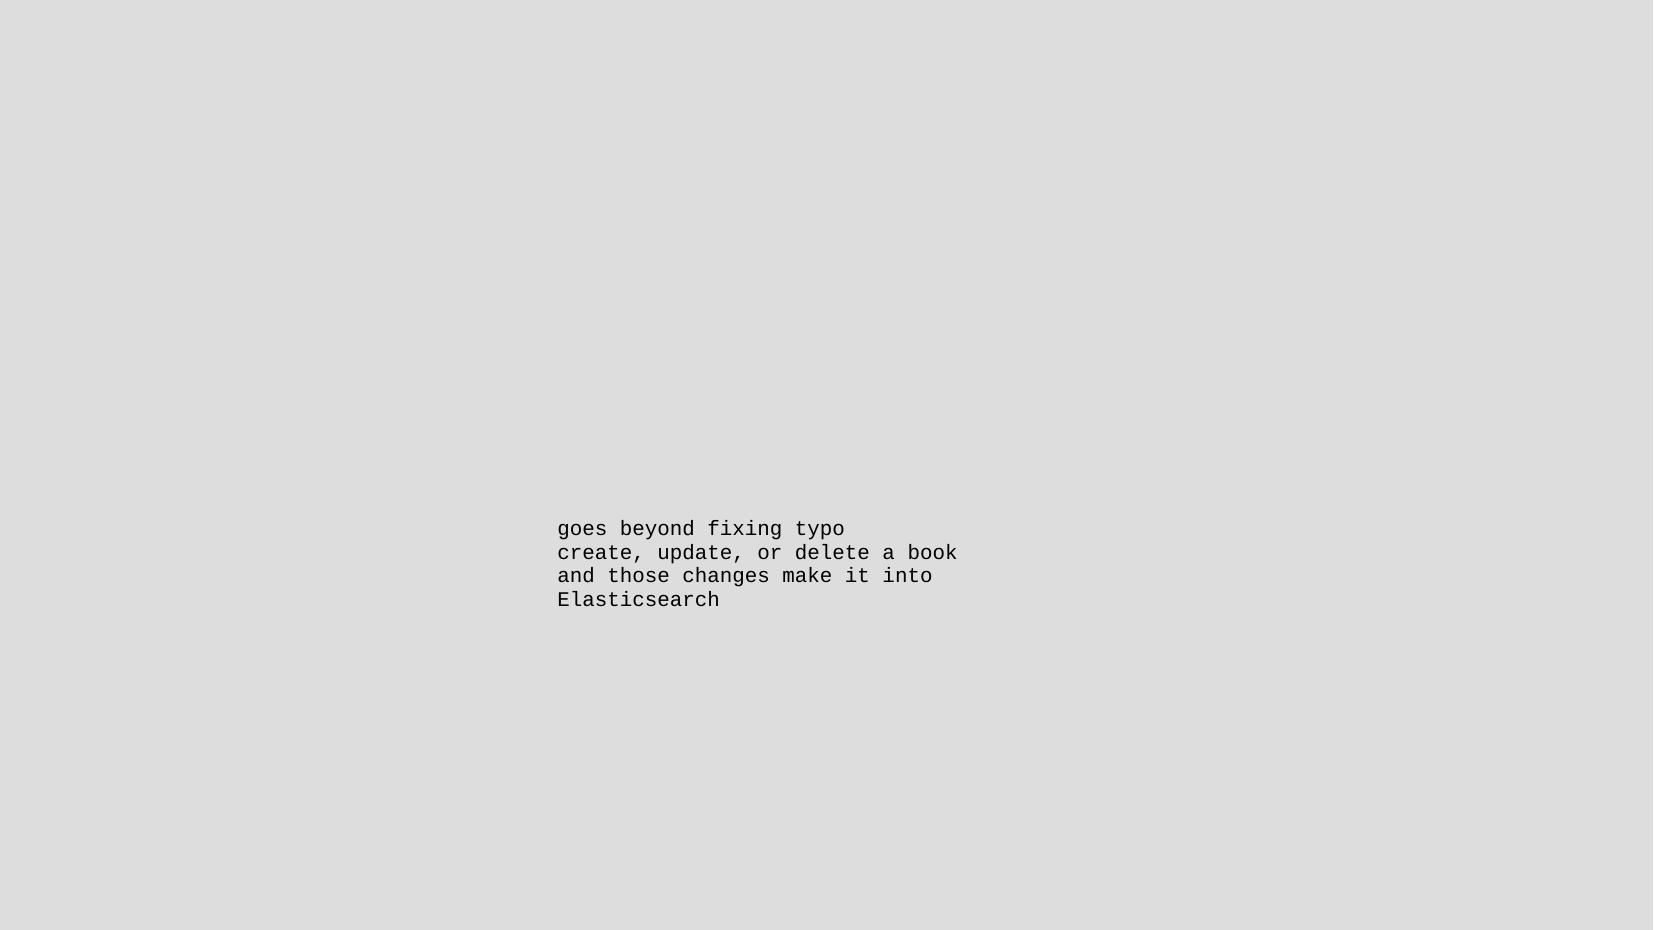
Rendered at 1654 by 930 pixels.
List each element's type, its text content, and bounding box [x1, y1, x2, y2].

text_box goes beyond fixing typo create, update, or delete a book and those changes make it into Elasticsearch [542, 511, 1122, 621]
